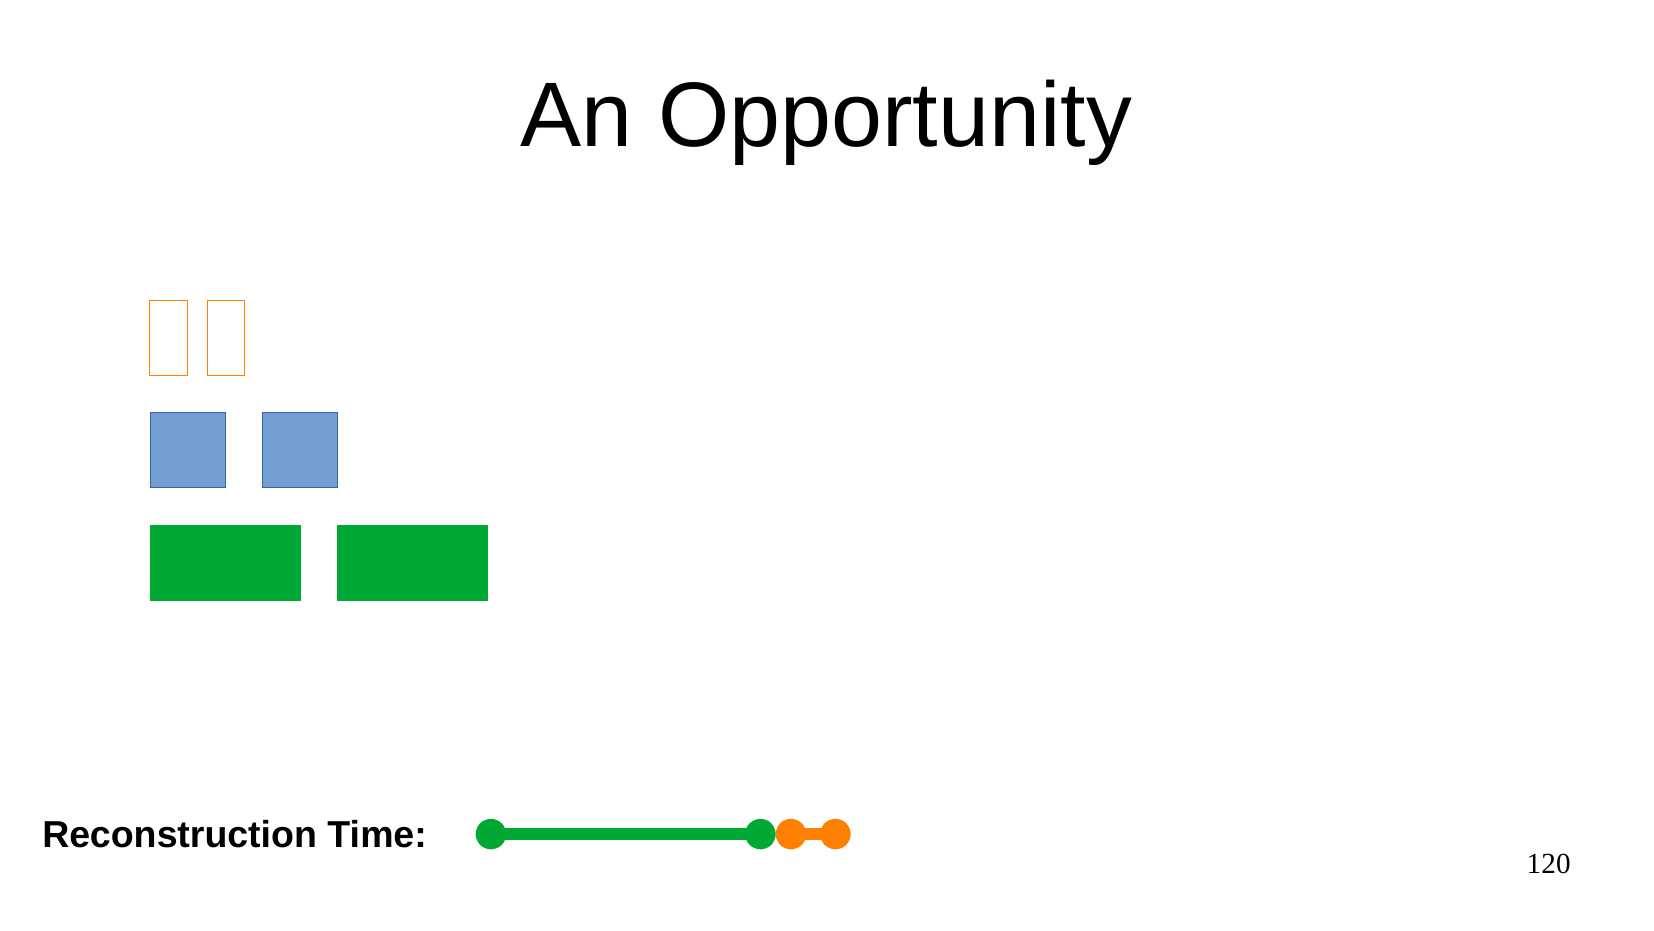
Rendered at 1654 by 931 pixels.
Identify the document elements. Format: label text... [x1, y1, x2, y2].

title An Opportunity [82, 37, 1571, 193]
text_box [150, 525, 301, 601]
text_box [337, 525, 488, 601]
text_box [149, 300, 188, 376]
text_box Reconstruction Time: [27, 805, 443, 863]
text_box [262, 412, 338, 488]
text_box [150, 412, 226, 488]
text_box [207, 300, 245, 376]
